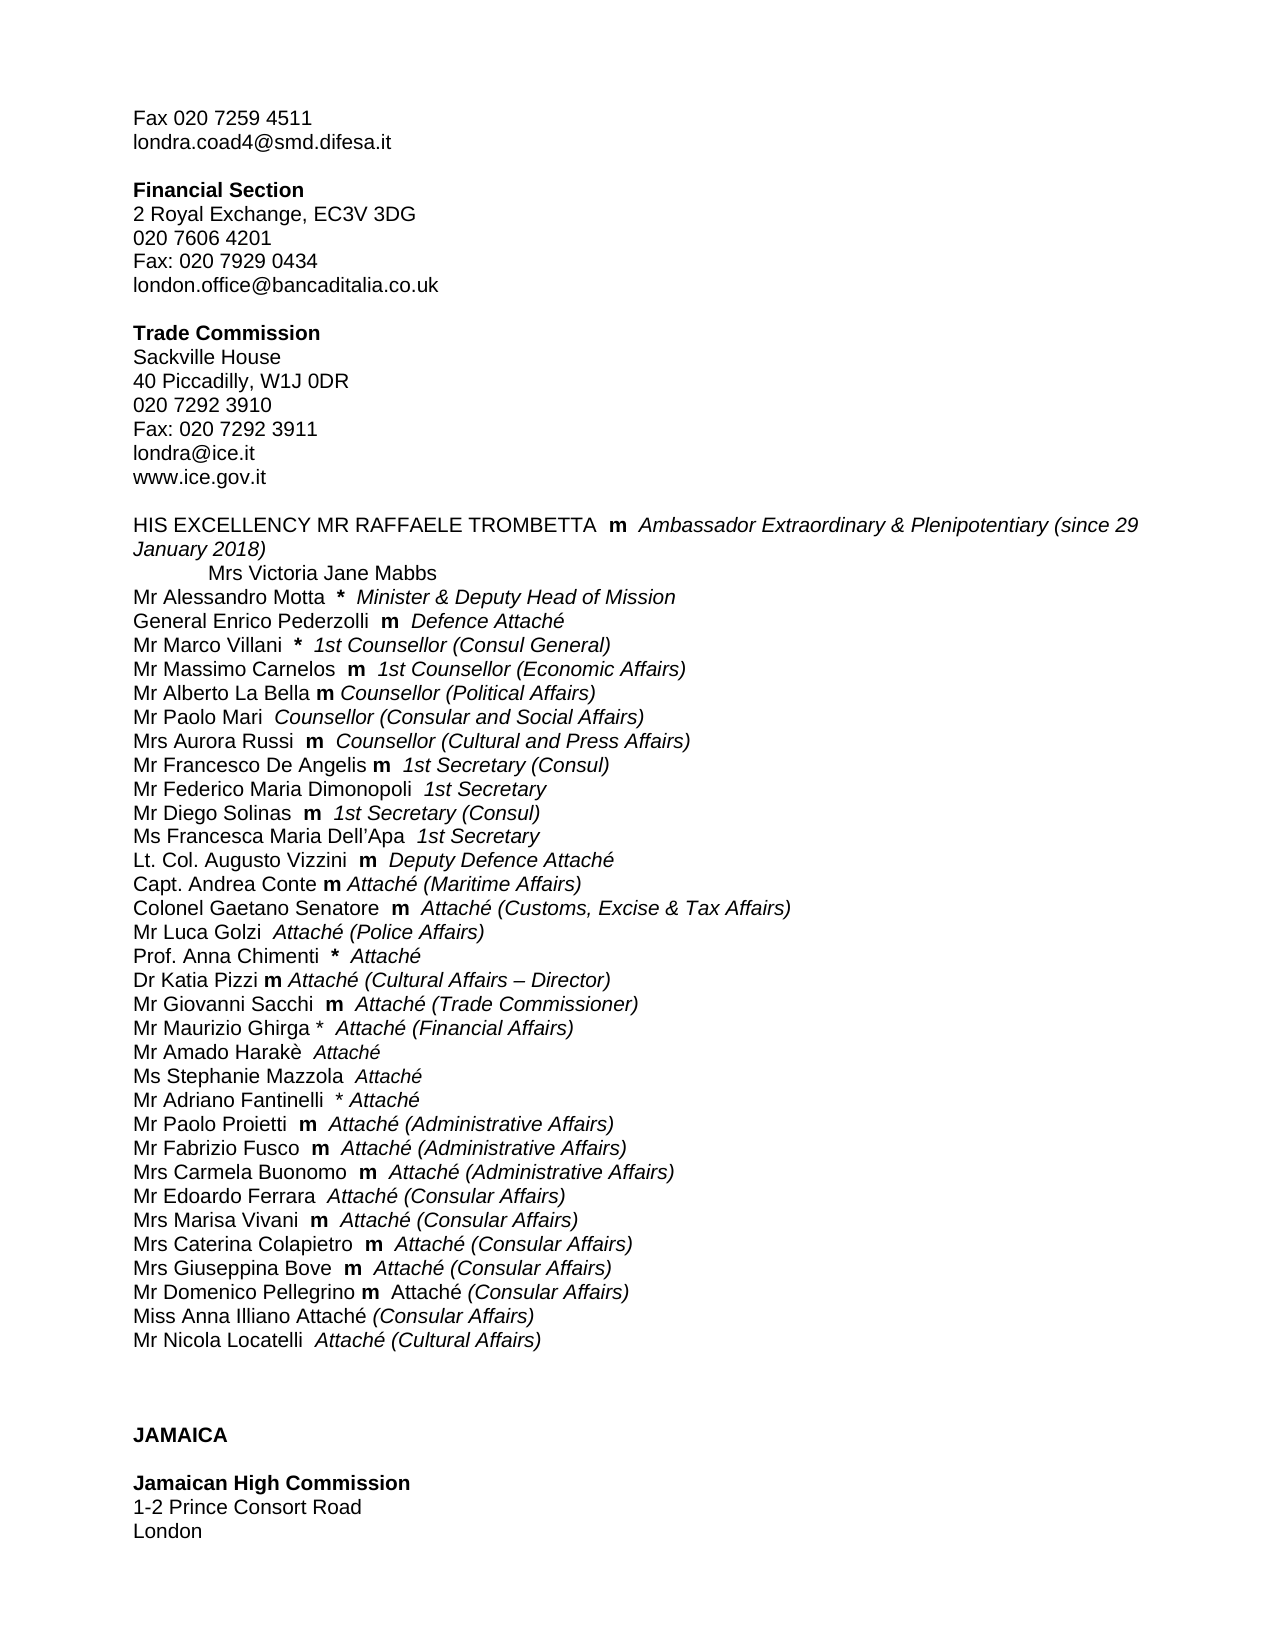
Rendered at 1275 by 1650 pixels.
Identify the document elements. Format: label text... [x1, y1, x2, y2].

text Sackville House [133, 345, 1181, 369]
text www.ice.gov.it [133, 465, 1181, 489]
text Fax: 020 7929 0434 [133, 249, 1181, 273]
text londra@ice.it [133, 441, 1181, 465]
text JAMAICA [133, 1423, 1181, 1447]
text Colonel Gaetano Senatore m Attaché (Customs, Excise & Tax Affairs) [133, 896, 1181, 920]
text Mr Paolo Mari Counsellor (Consular and Social Affairs) [133, 704, 1181, 728]
text Mrs Caterina Colapietro m Attaché (Consular Affairs) [133, 1232, 1181, 1256]
text HIS EXCELLENCY MR RAFFAELE TROMBETTA m Ambassador Extraordinary & Plenipotentiary (since 29 January 2018) [133, 513, 1181, 561]
text Mr Domenico Pellegrino m Attaché (Consular Affairs) [133, 1279, 1181, 1303]
text Fax 020 7259 4511 [133, 106, 1181, 129]
text Mrs Marisa Vivani m Attaché (Consular Affairs) [133, 1208, 1181, 1232]
text Capt. Andrea Conte m Attaché (Maritime Affairs) [133, 872, 1181, 896]
text Jamaican High Commission [133, 1471, 1181, 1495]
text london.office@bancaditalia.co.uk [133, 273, 1181, 297]
text londra.coad4@smd.difesa.it [133, 129, 1181, 153]
text Mr Fabrizio Fusco m Attaché (Administrative Affairs) [133, 1136, 1181, 1160]
text Mrs Aurora Russi m Counsellor (Cultural and Press Affairs) [133, 728, 1181, 752]
text Mr Adriano Fantinelli * Attaché [133, 1088, 1181, 1112]
text Mrs Victoria Jane Mabbs [133, 561, 1181, 585]
text General Enrico Pederzolli m Defence Attaché [133, 609, 1181, 633]
text Mr Massimo Carnelos m 1st Counsellor (Economic Affairs) [133, 657, 1181, 681]
text Mrs Giuseppina Bove m Attaché (Consular Affairs) [133, 1256, 1181, 1279]
text 020 7606 4201 [133, 225, 1181, 249]
text Lt. Col. Augusto Vizzini m Deputy Defence Attaché [133, 848, 1181, 872]
text Mr Giovanni Sacchi m Attaché (Trade Commissioner) [133, 992, 1181, 1016]
text Fax: 020 7292 3911 [133, 417, 1181, 441]
text Trade Commission [133, 321, 1181, 345]
text Mr Maurizio Ghirga * Attaché (Financial Affairs) [133, 1016, 1181, 1040]
text Mr Edoardo Ferrara Attaché (Consular Affairs) [133, 1184, 1181, 1208]
text 2 Royal Exchange, EC3V 3DG [133, 201, 1181, 225]
text Mr Marco Villani * 1st Counsellor (Consul General) [133, 633, 1181, 657]
text Mr Diego Solinas m 1st Secretary (Consul) [133, 800, 1181, 824]
text Dr Katia Pizzi m Attaché (Cultural Affairs – Director) [133, 968, 1181, 992]
text Ms Francesca Maria Dell’Apa 1st Secretary [133, 824, 1181, 848]
text Miss Anna Illiano Attaché (Consular Affairs) [133, 1303, 1181, 1327]
text Mr Luca Golzi Attaché (Police Affairs) [133, 920, 1181, 944]
text London [133, 1519, 1181, 1543]
text Mr Alessandro Motta * Minister & Deputy Head of Mission [133, 585, 1181, 609]
text Mr Paolo Proietti m Attaché (Administrative Affairs) [133, 1112, 1181, 1136]
text Mr Alberto La Bella m Counsellor (Political Affairs) [133, 681, 1181, 704]
text Ms Stephanie Mazzola Attaché [133, 1064, 1181, 1088]
text Mrs Carmela Buonomo m Attaché (Administrative Affairs) [133, 1160, 1181, 1184]
text Mr Amado Harakè Attaché [133, 1040, 1181, 1064]
text Prof. Anna Chimenti * Attaché [133, 944, 1181, 968]
text 1-2 Prince Consort Road [133, 1495, 1181, 1519]
text 020 7292 3910 [133, 393, 1181, 417]
text Mr Federico Maria Dimonopoli 1st Secretary [133, 776, 1181, 800]
text Financial Section [133, 177, 1181, 201]
text Mr Nicola Locatelli Attaché (Cultural Affairs) [133, 1327, 1181, 1351]
text 40 Piccadilly, W1J 0DR [133, 369, 1181, 393]
text Mr Francesco De Angelis m 1st Secretary (Consul) [133, 752, 1181, 776]
